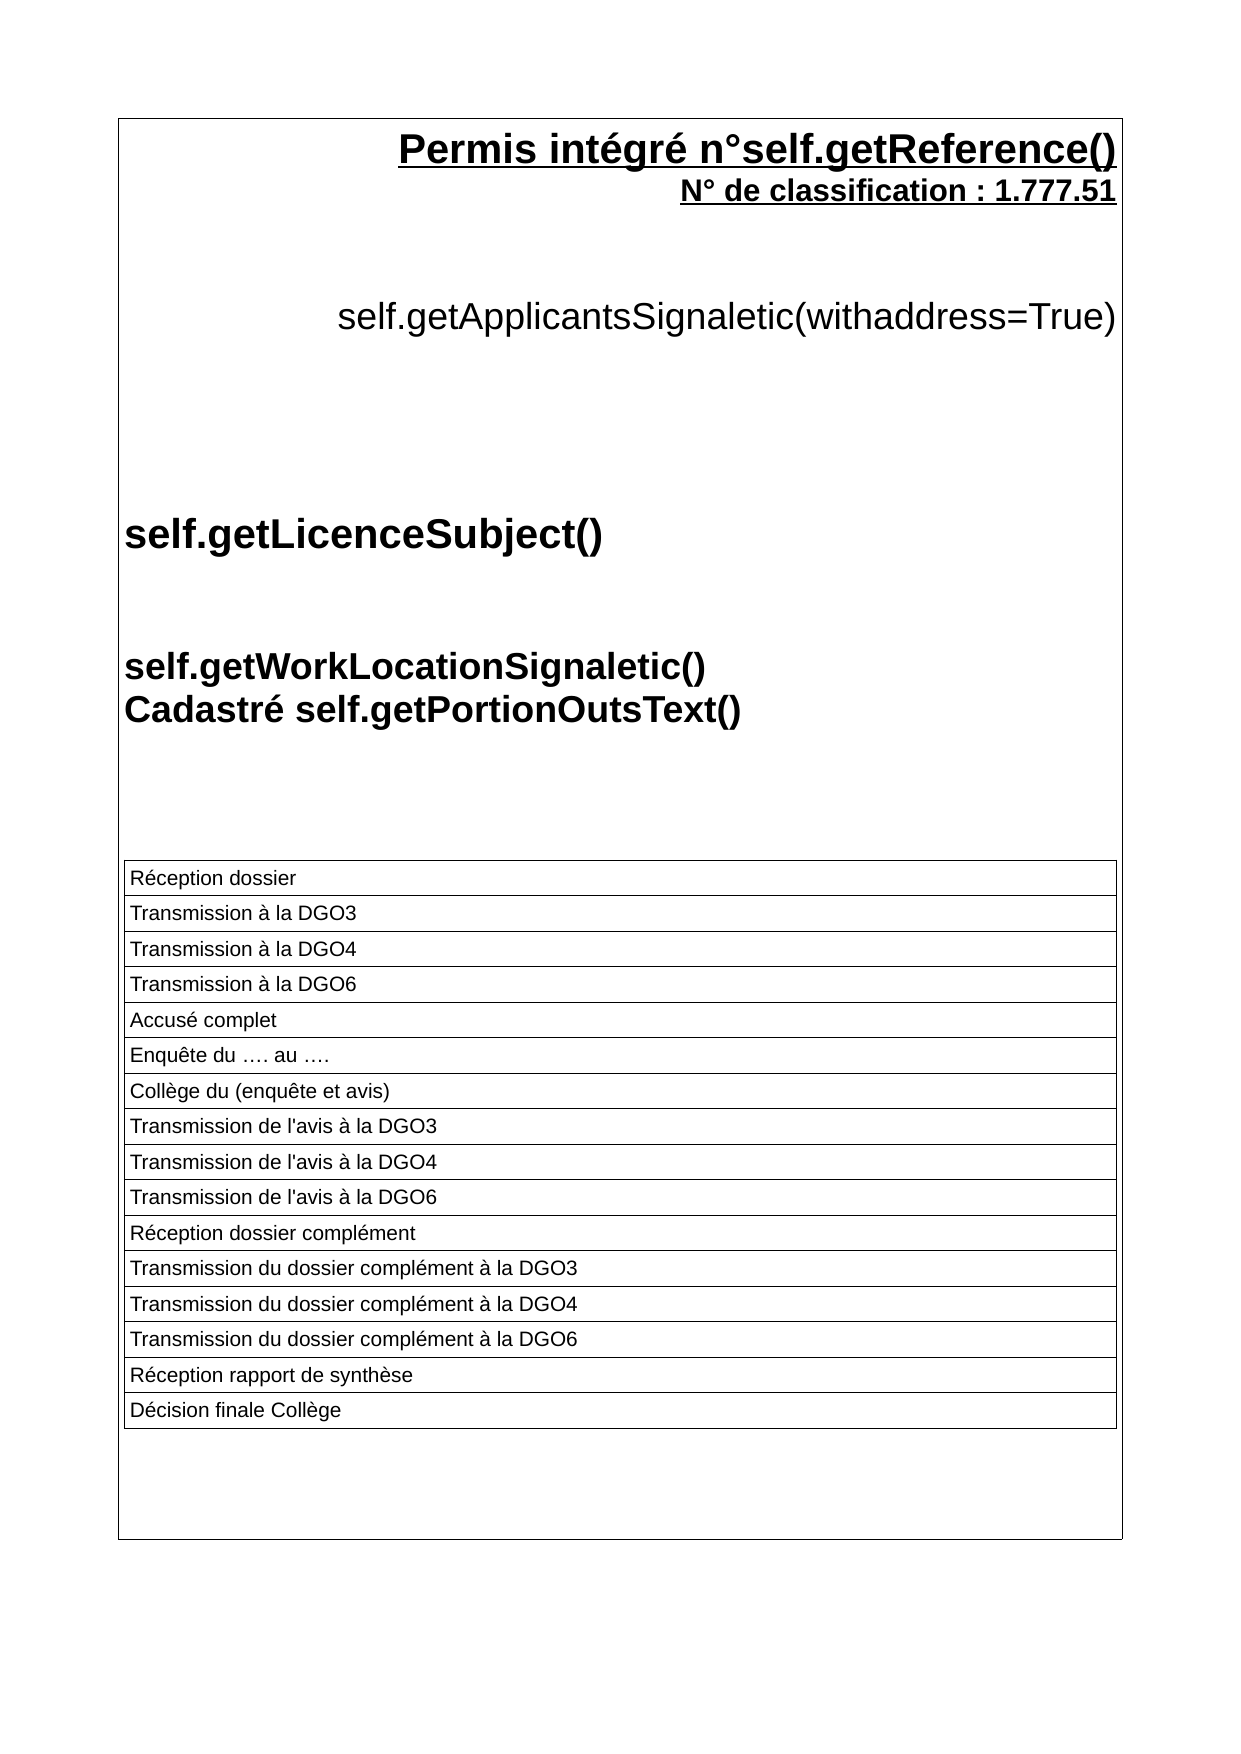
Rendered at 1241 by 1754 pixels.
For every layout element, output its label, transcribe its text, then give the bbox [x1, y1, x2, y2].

table_header Réception dossier [125, 861, 1116, 895]
table_cell Transmission du dossier complément à la DGO4 [125, 1287, 1116, 1321]
table_cell Transmission à la DGO4 [125, 932, 1116, 966]
table_cell Réception rapport de synthèse [125, 1358, 1116, 1392]
table_cell Réception dossier complément [125, 1216, 1116, 1250]
table_cell Décision finale Collège [125, 1393, 1116, 1428]
table_cell Transmission de l'avis à la DGO3 [125, 1109, 1116, 1144]
table_cell Collège du (enquête et avis) [125, 1074, 1116, 1108]
table_cell Transmission de l'avis à la DGO4 [125, 1145, 1116, 1179]
table_cell Transmission de l'avis à la DGO6 [125, 1180, 1116, 1215]
table_cell Transmission à la DGO6 [125, 967, 1116, 1002]
table_cell Enquête du …. au …. [125, 1038, 1116, 1073]
table_header Permis intégré n°self.getReference() N° de classification : 1.777.51 self.getApplicantsSignaletic(withaddress=True) self.getLicenceSubject() self.getWorkLocationSignaletic() Cadastré self.getPortionOutsText() [119, 119, 1122, 1539]
table_cell Transmission du dossier complément à la DGO3 [125, 1251, 1116, 1286]
table_cell Transmission à la DGO3 [125, 896, 1116, 931]
table_cell Transmission du dossier complément à la DGO6 [125, 1322, 1116, 1357]
table_cell Accusé complet [125, 1003, 1116, 1037]
